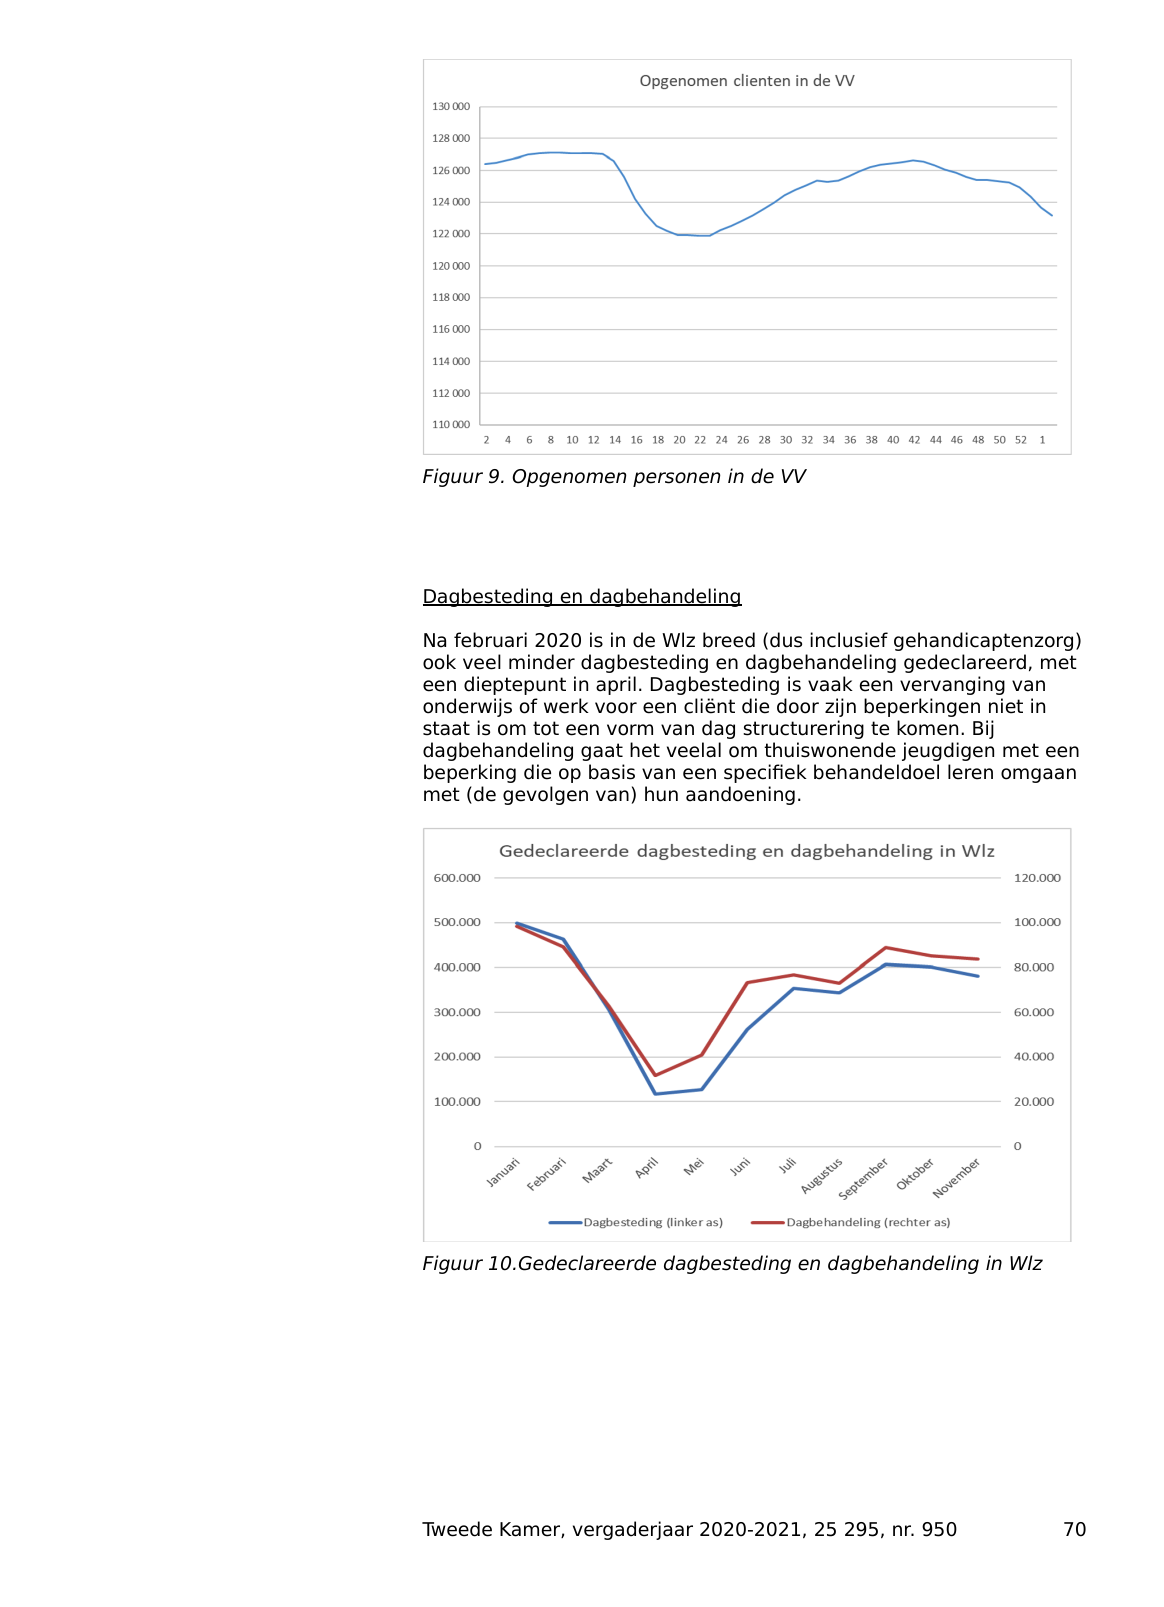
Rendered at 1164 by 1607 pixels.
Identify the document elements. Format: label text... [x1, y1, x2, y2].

text Figuur 9. Opgenomen personen in de VV [422, 466, 1072, 488]
subtitle Dagbesteding en dagbehandeling [422, 586, 1087, 608]
text Figuur 10.Gedeclareerde dagbesteding en dagbehandeling in Wlz [422, 1253, 1072, 1275]
picture [422, 827, 1072, 1242]
text Na februari 2020 is in de Wlz breed (dus inclusief gehandicaptenzorg) ook veel minder dagbesteding en dagbehandeling gedeclareerd, met een dieptepunt in april. Dagbesteding is vaak een vervanging van onderwijs of werk voor een cliënt die door zijn beperkingen niet in staat is om tot een vorm van dag structurering te komen. Bij dagbehandeling gaat het veelal om thuiswonende jeugdigen met een beperking die op basis van een specifiek behandeldoel leren omgaan met (de gevolgen van) hun aandoening. [422, 630, 1087, 806]
picture [422, 59, 1072, 455]
